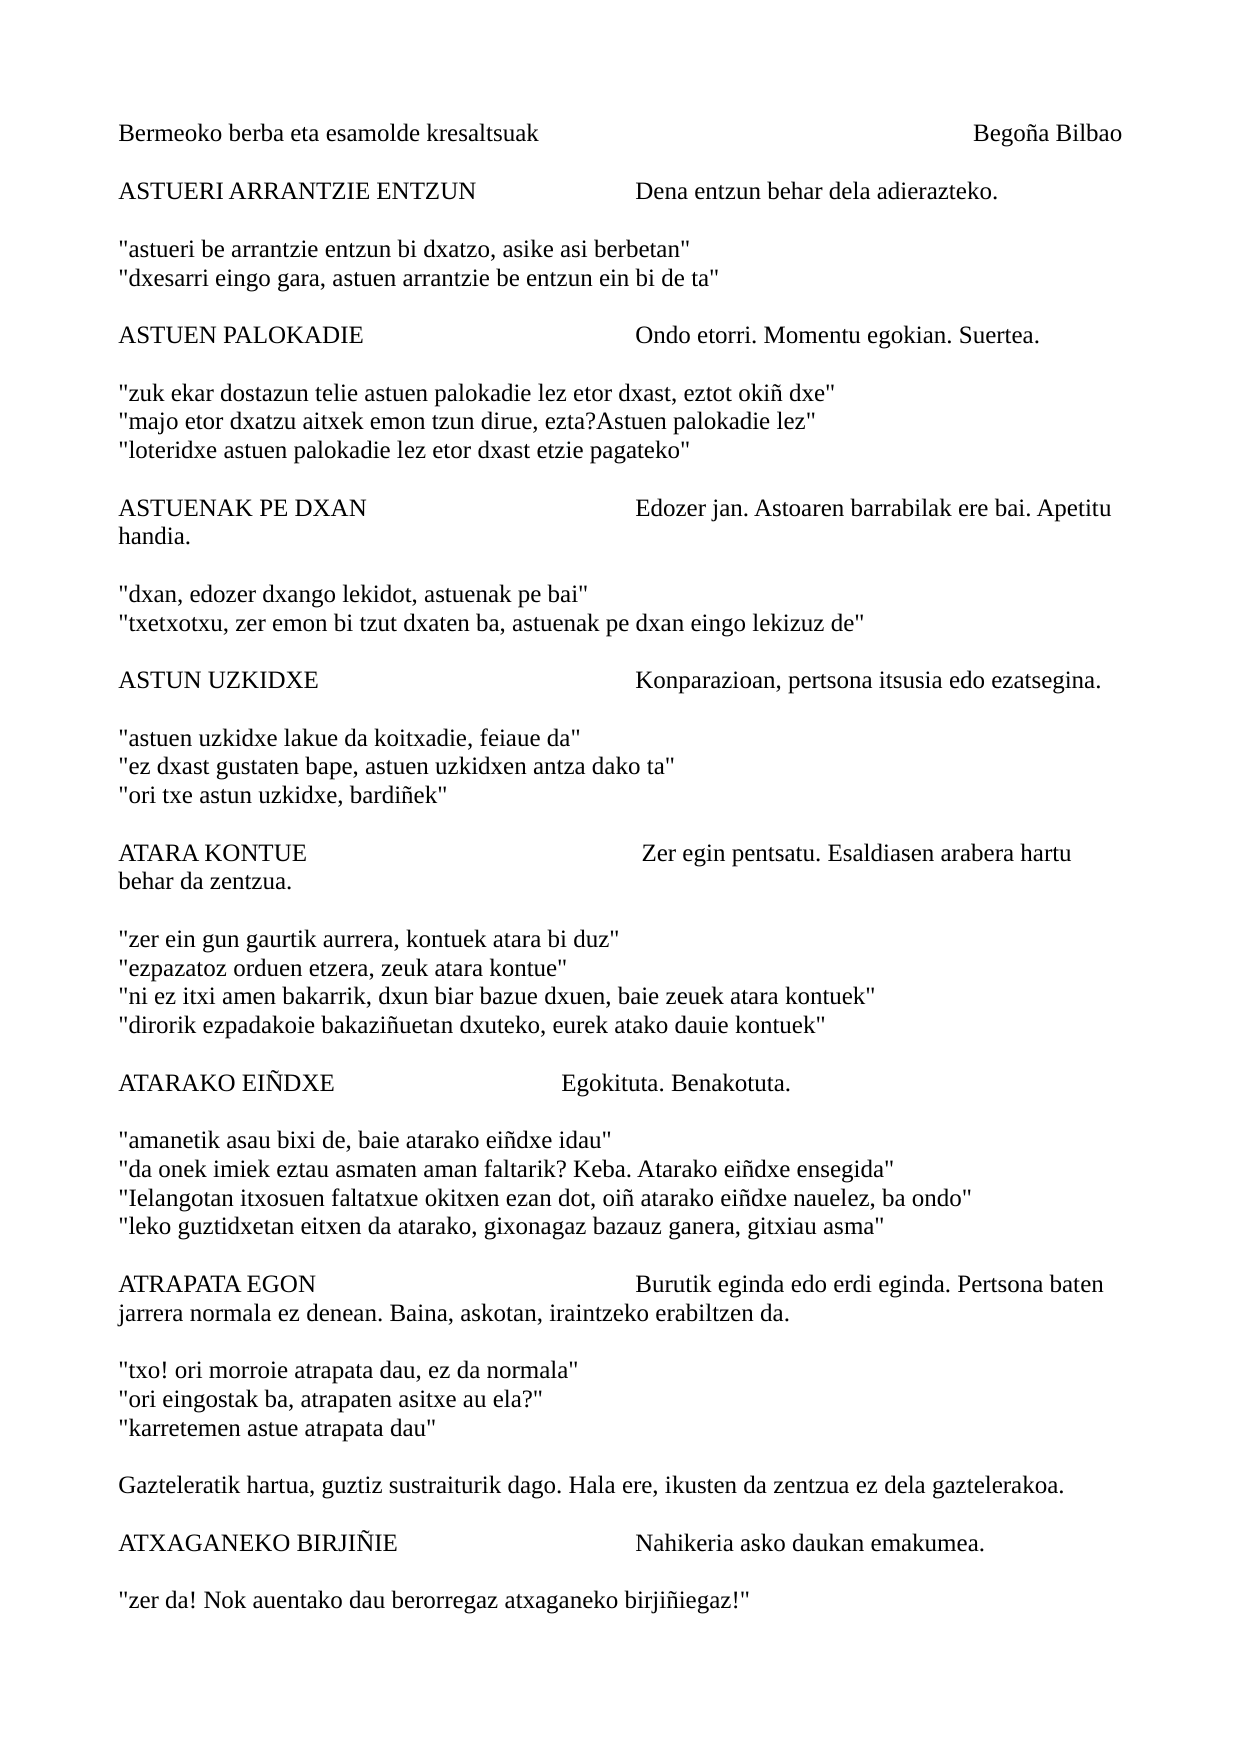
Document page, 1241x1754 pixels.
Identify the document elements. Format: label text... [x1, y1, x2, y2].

text ATXAGANEKO BIRJIÑIE Nahikeria asko daukan emakumea. [118, 1528, 1122, 1556]
text "zer ein gun gaurtik aurrera, kontuek atara bi duz" [118, 924, 1122, 953]
text ASTUEN PALOKADIE Ondo etorri. Momentu egokian. Suertea. [118, 320, 1122, 349]
text ATARAKO EIÑDXE Egokituta. Benakotuta. [118, 1068, 1122, 1096]
text "da onek imiek eztau asmaten aman faltarik? Keba. Atarako eiñdxe ensegida" [118, 1154, 1122, 1183]
text "amanetik asau bixi de, baie atarako eiñdxe idau" [118, 1125, 1122, 1154]
text "dxesarri eingo gara, astuen arrantzie be entzun ein bi de ta" [118, 263, 1122, 291]
text ATARA KONTUE Zer egin pentsatu. Esaldiasen arabera hartu behar da zentzua. [118, 838, 1122, 895]
text ASTUERI ARRANTZIE ENTZUN Dena entzun behar dela adierazteko. [118, 176, 1122, 205]
text "Ielangotan itxosuen faltatxue okitxen ezan dot, oiñ atarako eiñdxe nauelez, ba ondo" [118, 1183, 1122, 1211]
text "astuen uzkidxe lakue da koitxadie, feiaue da" [118, 723, 1122, 751]
text "leko guztidxetan eitxen da atarako, gixonagaz bazauz ganera, gitxiau asma" [118, 1211, 1122, 1240]
text "dirorik ezpadakoie bakaziñuetan dxuteko, eurek atako dauie kontuek" [118, 1010, 1122, 1039]
text "ezpazatoz orduen etzera, zeuk atara kontue" [118, 953, 1122, 981]
text "zer da! Nok auentako dau berorregaz atxaganeko birjiñiegaz!" [118, 1585, 1122, 1614]
text "dxan, edozer dxango lekidot, astuenak pe bai" [118, 579, 1122, 608]
text "ori eingostak ba, atrapaten asitxe au ela?" [118, 1384, 1122, 1413]
text Gazteleratik hartua, guztiz sustraiturik dago. Hala ere, ikusten da zentzua ez dela gaztelerakoa. [118, 1470, 1122, 1499]
text "zuk ekar dostazun telie astuen palokadie lez etor dxast, eztot okiñ dxe" [118, 378, 1122, 406]
text "ez dxast gustaten bape, astuen uzkidxen antza dako ta" [118, 751, 1122, 780]
text "karretemen astue atrapata dau" [118, 1413, 1122, 1441]
text ATRAPATA EGON Burutik eginda edo erdi eginda. Pertsona baten jarrera normala ez denean. Baina, askotan, iraintzeko erabiltzen da. [118, 1269, 1122, 1326]
text "astueri be arrantzie entzun bi dxatzo, asike asi berbetan" [118, 234, 1122, 263]
text ASTUN UZKIDXE Konparazioan, pertsona itsusia edo ezatsegina. [118, 665, 1122, 694]
text "majo etor dxatzu aitxek emon tzun dirue, ezta?Astuen palokadie lez" [118, 406, 1122, 435]
text ASTUENAK PE DXAN Edozer jan. Astoaren barrabilak ere bai. Apetitu handia. [118, 493, 1122, 550]
text "txo! ori morroie atrapata dau, ez da normala" [118, 1355, 1122, 1384]
text "ori txe astun uzkidxe, bardiñek" [118, 780, 1122, 809]
text "ni ez itxi amen bakarrik, dxun biar bazue dxuen, baie zeuek atara kontuek" [118, 981, 1122, 1010]
text "loteridxe astuen palokadie lez etor dxast etzie pagateko" [118, 435, 1122, 464]
text "txetxotxu, zer emon bi tzut dxaten ba, astuenak pe dxan eingo lekizuz de" [118, 608, 1122, 636]
